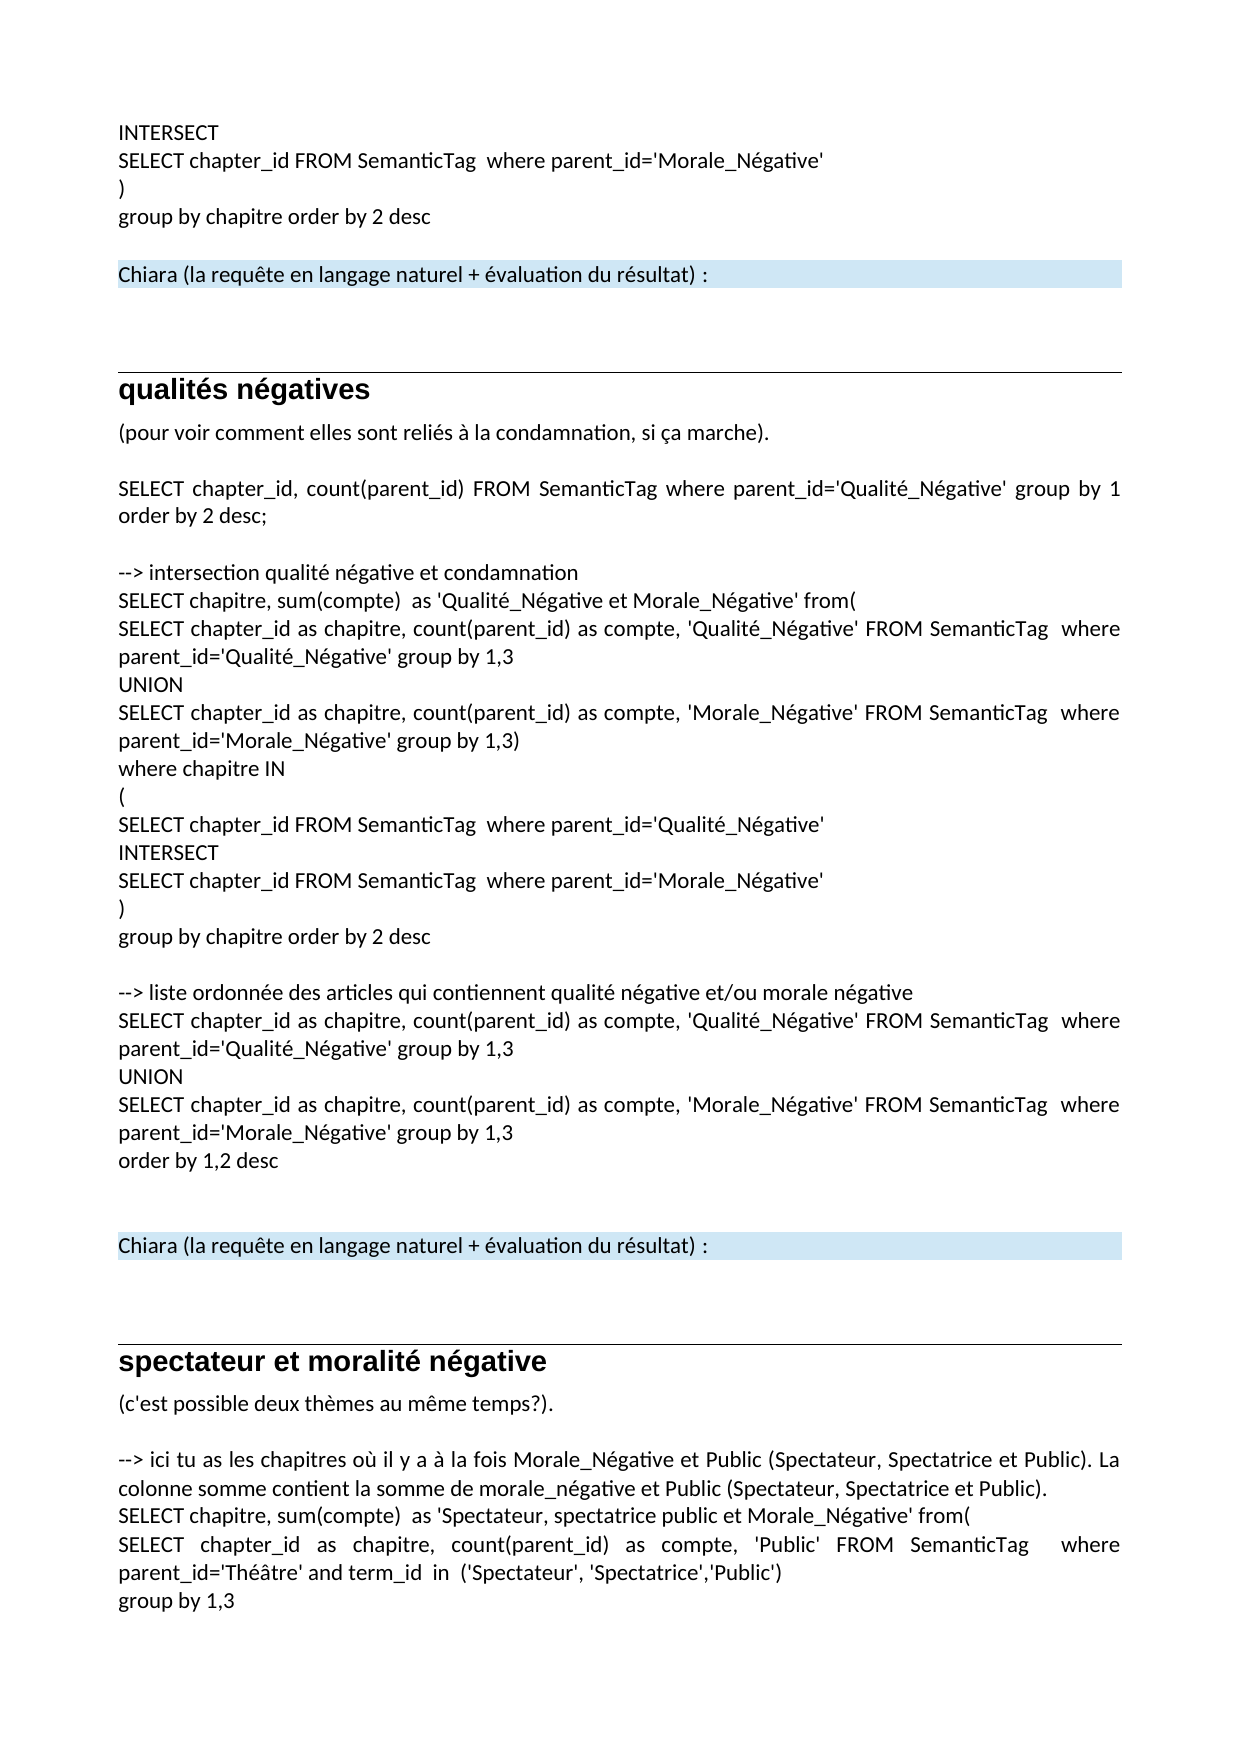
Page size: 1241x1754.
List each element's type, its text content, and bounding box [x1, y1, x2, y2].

text group by chapitre order by 2 desc [118, 202, 1122, 230]
text ) [118, 894, 1122, 922]
subtitle spectateur et moralité négative [118, 1345, 1122, 1377]
text INTERSECT [118, 838, 1122, 866]
text --> intersection qualité négative et condamnation [118, 558, 1122, 586]
text SELECT chapter_id FROM SemanticTag where parent_id='Qualité_Négative' [118, 810, 1122, 838]
text where chapitre IN [118, 754, 1122, 782]
text SELECT chapter_id, count(parent_id) FROM SemanticTag where parent_id='Qualité_Négative' group by 1 order by 2 desc; [118, 474, 1122, 530]
text UNION [118, 1062, 1122, 1090]
text INTERSECT [118, 118, 1122, 146]
text SELECT chapitre, sum(compte) as 'Spectateur, spectatrice public et Morale_Négative' from( [118, 1502, 1122, 1530]
text group by chapitre order by 2 desc [118, 922, 1122, 950]
subtitle qualités négatives [118, 373, 1122, 405]
text SELECT chapter_id as chapitre, count(parent_id) as compte, 'Morale_Négative' FROM SemanticTag where parent_id='Morale_Négative' group by 1,3 [118, 1090, 1122, 1146]
text order by 1,2 desc [118, 1146, 1122, 1174]
text SELECT chapter_id as chapitre, count(parent_id) as compte, 'Public' FROM SemanticTag where parent_id='Théâtre' and term_id in ('Spectateur', 'Spectatrice','Public') [118, 1530, 1122, 1586]
text SELECT chapter_id FROM SemanticTag where parent_id='Morale_Négative' [118, 866, 1122, 894]
text Chiara (la requête en langage naturel + évaluation du résultat) : [118, 1232, 1122, 1260]
text Chiara (la requête en langage naturel + évaluation du résultat) : [118, 260, 1122, 288]
text UNION [118, 670, 1122, 698]
text (c'est possible deux thèmes au même temps?). [118, 1389, 1122, 1418]
text (pour voir comment elles sont reliés à la condamnation, si ça marche). [118, 418, 1122, 446]
text --> ici tu as les chapitres où il y a à la fois Morale_Négative et Public (Spectateur, Spectatrice et Public). La colonne somme contient la somme de morale_négative et Public (Spectateur, Spectatrice et Public). [118, 1446, 1122, 1502]
text SELECT chapitre, sum(compte) as 'Qualité_Négative et Morale_Négative' from( [118, 586, 1122, 614]
text ( [118, 782, 1122, 810]
text SELECT chapter_id FROM SemanticTag where parent_id='Morale_Négative' [118, 146, 1122, 174]
text group by 1,3 [118, 1586, 1122, 1614]
text SELECT chapter_id as chapitre, count(parent_id) as compte, 'Qualité_Négative' FROM SemanticTag where parent_id='Qualité_Négative' group by 1,3 [118, 1006, 1122, 1062]
text SELECT chapter_id as chapitre, count(parent_id) as compte, 'Morale_Négative' FROM SemanticTag where parent_id='Morale_Négative' group by 1,3) [118, 698, 1122, 754]
text SELECT chapter_id as chapitre, count(parent_id) as compte, 'Qualité_Négative' FROM SemanticTag where parent_id='Qualité_Négative' group by 1,3 [118, 614, 1122, 670]
text --> liste ordonnée des articles qui contiennent qualité négative et/ou morale négative [118, 978, 1122, 1006]
text ) [118, 174, 1122, 202]
